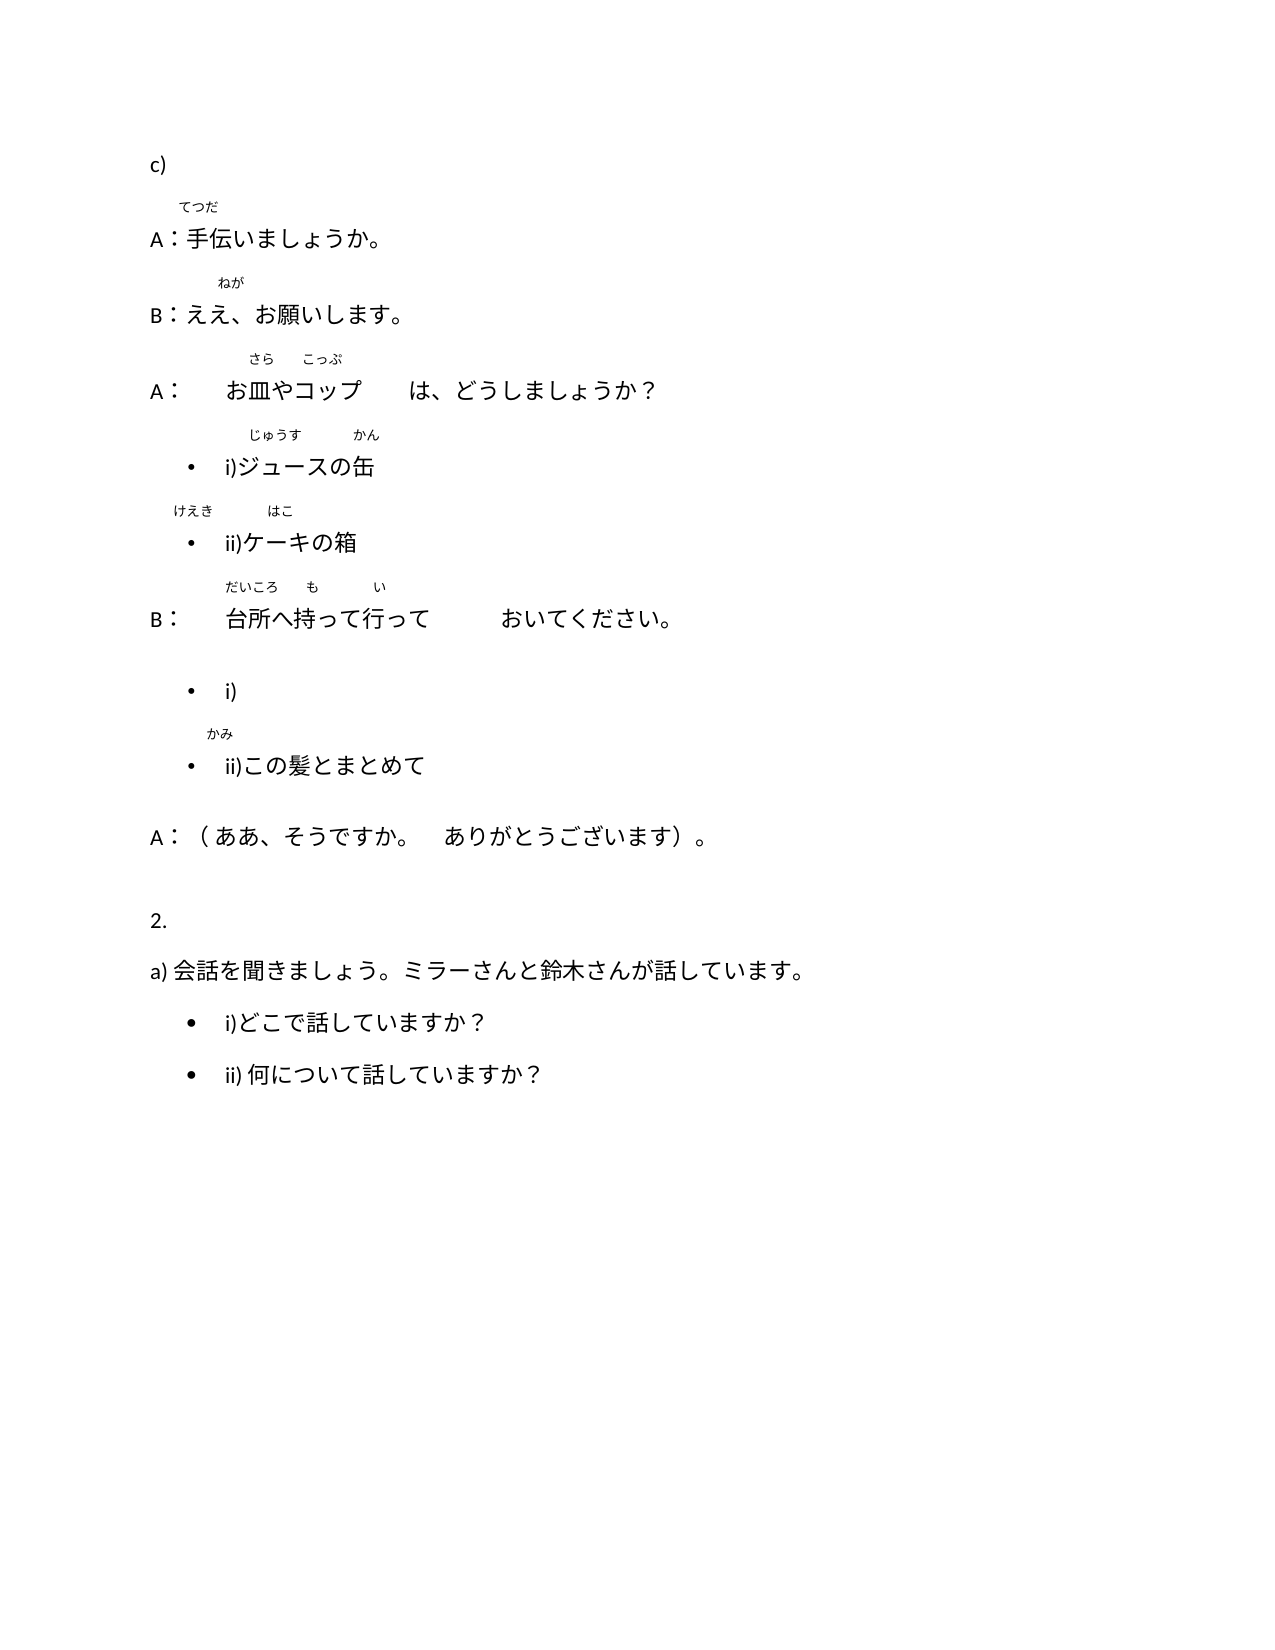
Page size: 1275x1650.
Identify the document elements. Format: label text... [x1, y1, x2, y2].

text A：手伝いましょうか。 [150, 221, 1125, 254]
list ii)この髪とまとめて [187, 748, 1125, 781]
text けえき はこ [150, 487, 1125, 520]
text 2. [150, 907, 1125, 934]
list ii) 何について話していますか？ [187, 1057, 1125, 1090]
text a) 会話を聞きましょう。ミラーさんと鈴木さんが話しています。 [150, 953, 1125, 986]
text B：ええ、お願いします。 [150, 297, 1125, 330]
text てつだ [150, 183, 1125, 216]
text だいころ も い [150, 563, 1125, 596]
list i)どこで話していますか？ [187, 1005, 1125, 1038]
text A：（ ああ、そうですか。 ありがとうございます）。 [150, 819, 1125, 852]
text B： 台所へ持って行って おいてください。 [150, 601, 1125, 634]
list i)ジュースの缶 [187, 449, 1125, 482]
text かみ [150, 710, 1125, 743]
text ねが [150, 259, 1125, 292]
list i) [187, 677, 1125, 705]
text さら こっぷ [150, 335, 1125, 368]
text じゅうす かん [150, 411, 1125, 444]
text A： お皿やコップ は、どうしましょうか？ [150, 373, 1125, 406]
list ii)ケーキの箱 [187, 525, 1125, 558]
text c) [150, 150, 1125, 178]
